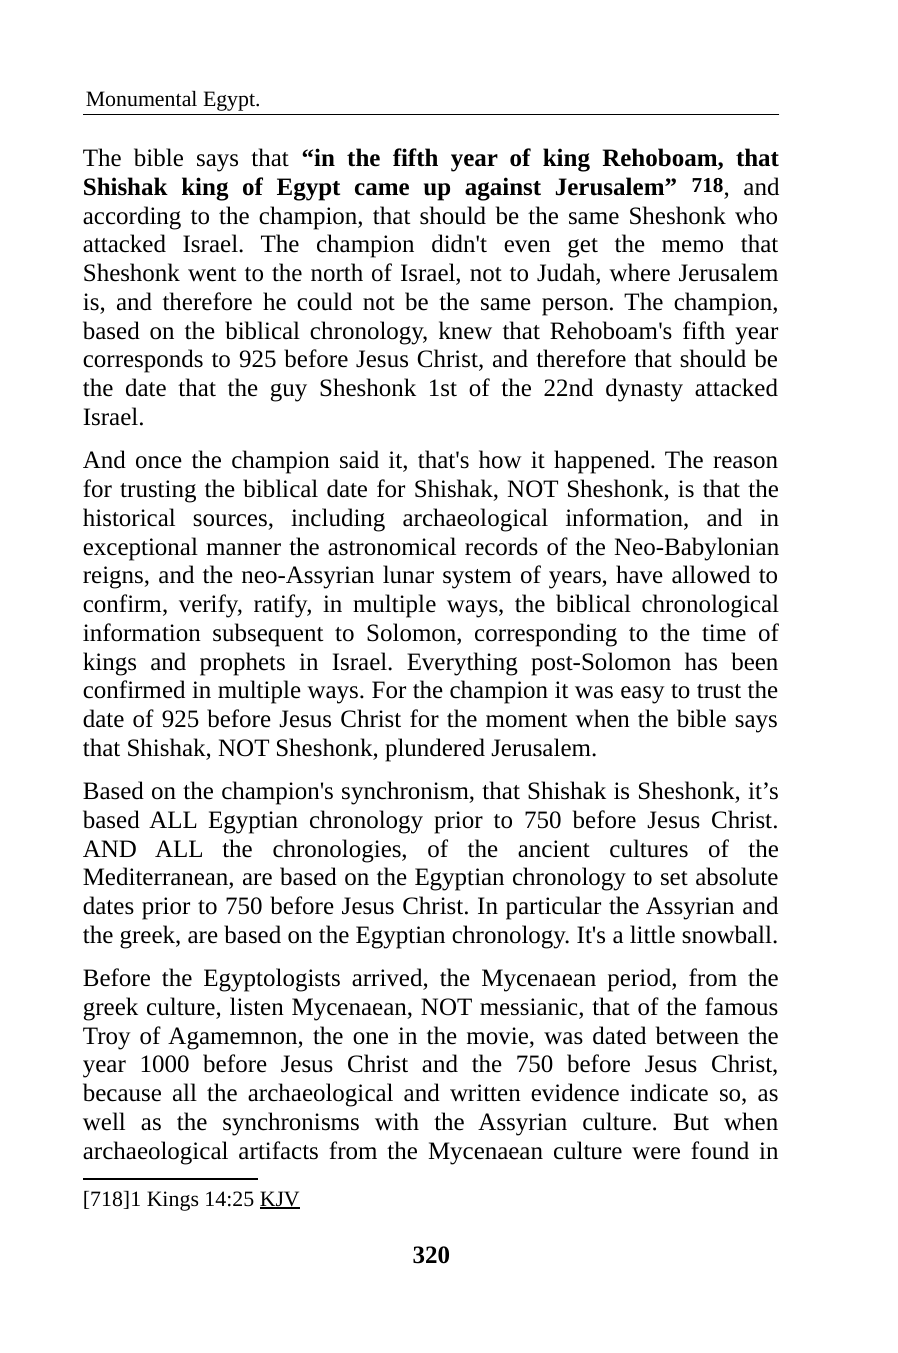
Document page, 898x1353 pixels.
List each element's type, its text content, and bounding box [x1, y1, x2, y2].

text The bible says that “in the fifth year of king Rehoboam, that Shishak king of Egypt came up against Jerusalem” , and according to the champion, that should be the same Sheshonk who attacked Israel. The champion didn't even get the memo that Sheshonk went to the north of Israel, not to Judah, where Jerusalem is, and therefore he could not be the same person. The champion, based on the biblical chronology, knew that Rehoboam's fifth year corresponds to 925 before Jesus Christ, and therefore that should be the date that the guy Sheshonk 1st of the 22nd dynasty attacked Israel. [83, 143, 779, 431]
text And once the champion said it, that's how it happened. The reason for trusting the biblical date for Shishak, NOT Sheshonk, is that the historical sources, including archaeological information, and in exceptional manner the astronomical records of the Neo-Babylonian reigns, and the neo-Assyrian lunar system of years, have allowed to confirm, verify, ratify, in multiple ways, the biblical chronological information subsequent to Solomon, corresponding to the time of kings and prophets in Israel. Everything post-Solomon has been confirmed in multiple ways. For the champion it was easy to trust the date of 925 before Jesus Christ for the moment when the bible says that Shishak, NOT Sheshonk, plundered Jerusalem. [83, 445, 779, 762]
text Based on the champion's synchronism, that Shishak is Sheshonk, it’s based ALL Egyptian chronology prior to 750 before Jesus Christ. AND ALL the chronologies, of the ancient cultures of the Mediterranean, are based on the Egyptian chronology to set absolute dates prior to 750 before Jesus Christ. In particular the Assyrian and the greek, are based on the Egyptian chronology. It's a little snowball. [83, 776, 779, 949]
text Before the Egyptologists arrived, the Mycenaean period, from the greek culture, listen Mycenaean, NOT messianic, that of the famous Troy of Agamemnon, the one in the movie, was dated between the year 1000 before Jesus Christ and the 750 before Jesus Christ, because all the archaeological and written evidence indicate so, as well as the synchronisms with the Assyrian culture. But when archaeological artifacts from the Mycenaean culture were found in [83, 963, 779, 1164]
text 1 Kings 14:25 KJV [83, 1186, 779, 1211]
